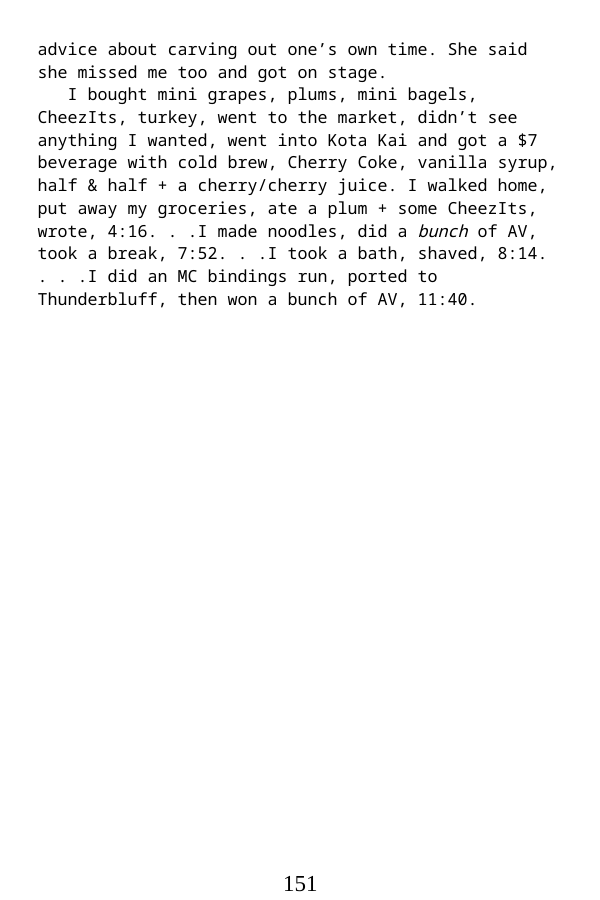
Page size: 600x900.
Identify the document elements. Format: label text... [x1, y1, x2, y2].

text advice about carving out one’s own time. She said she missed me too and got on stage. [37, 37, 562, 83]
text . . .I did an MC bindings run, ported to Thunderbluff, then won a bunch of AV, 11:40. [37, 264, 562, 310]
text I bought mini grapes, plums, mini bagels, CheezIts, turkey, went to the market, didn’t see anything I wanted, went into Kota Kai and got a $7 beverage with cold brew, Cherry Coke, vanilla syrup, half & half + a cherry/cherry juice. I walked home, put away my groceries, ate a plum + some CheezIts, wrote, 4:16. . .I made noodles, did a bunch of AV, took a break, 7:52. . .I took a bath, shaved, 8:14. [37, 83, 562, 264]
